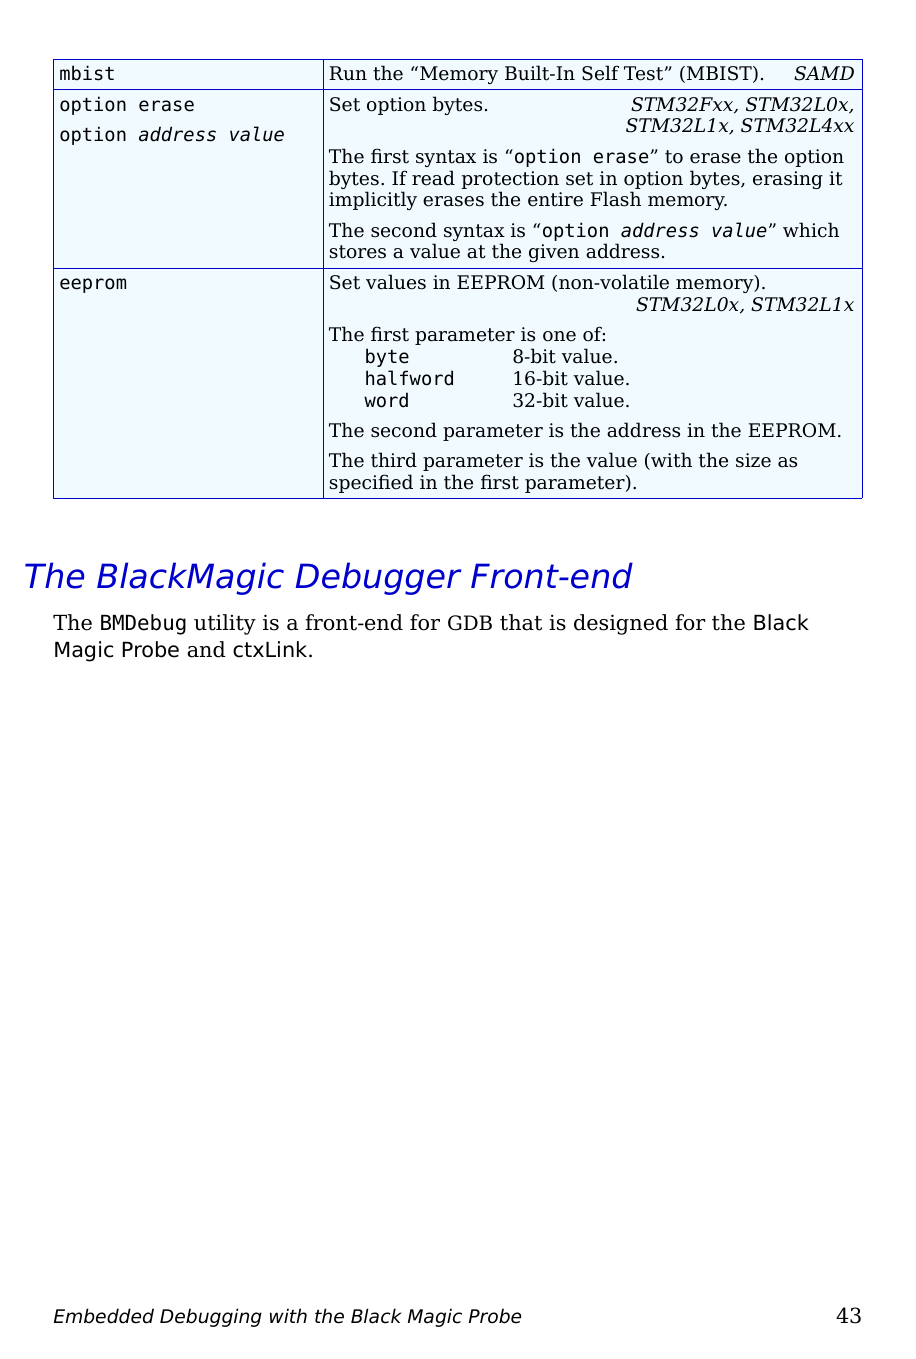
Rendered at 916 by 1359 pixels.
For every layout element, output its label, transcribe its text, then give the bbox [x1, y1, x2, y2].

table_cell eeprom [54, 269, 323, 498]
table_cell Run the “Memory Built-In Self Test” (MBIST). SAMD [324, 60, 862, 89]
text The BMDebug utility is a front-end for GDB that is designed for the Black Magic Probe and ctxLink. [53, 611, 862, 663]
subtitle The BlackMagic Debugger Front-end [24, 557, 862, 596]
table_cell option erase option address value [54, 90, 323, 268]
table_cell mbist [54, 60, 323, 89]
table_cell Set values in EEPROM (non-volatile memory). STM32L0x, STM32L1x The first parameter is one of: byte 8-bit value. halfword 16-bit value. word 32-bit value. The second parameter is the address in the EEPROM. The third parameter is the value (with the size as specified in the first parameter). [324, 269, 862, 498]
table_cell Set option bytes. STM32Fxx, STM32L0x, STM32L1x, STM32L4xx The first syntax is “option erase” to erase the option bytes. If read protection set in option bytes, erasing it implicitly erases the entire Flash memory. The second syntax is “option address value” which stores a value at the given address. [324, 90, 862, 268]
